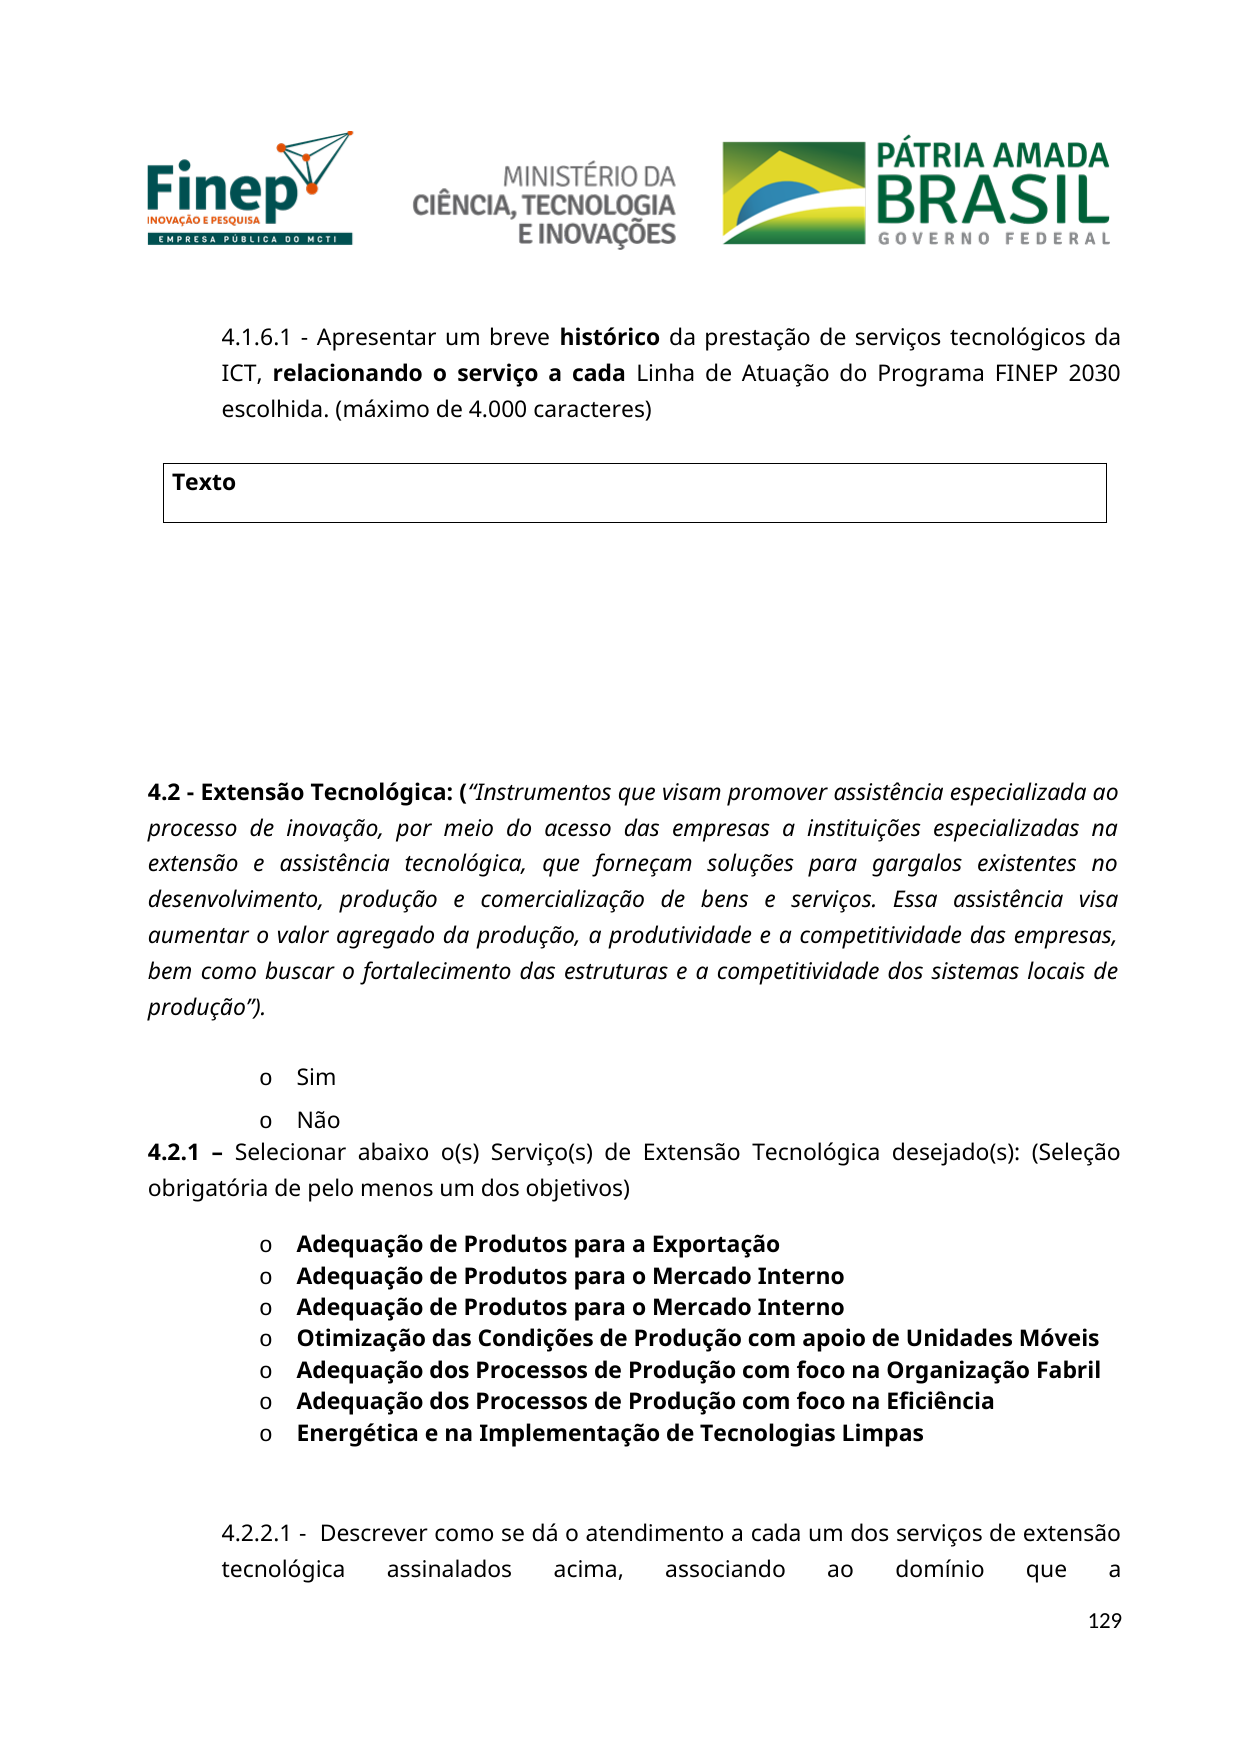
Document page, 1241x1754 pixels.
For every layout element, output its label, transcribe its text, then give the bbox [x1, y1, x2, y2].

list Adequação dos Processos de Produção com foco na Organização Fabril [259, 1354, 1122, 1385]
list Adequação de Produtos para o Mercado Interno [259, 1291, 1122, 1322]
text 4.2.2.1 - Descrever como se dá o atendimento a cada um dos serviços de extensão tecnológica assinalados acima, associando ao domínio que a [221, 1517, 1122, 1584]
text 4.2.1 – Selecionar abaixo o(s) Serviço(s) de Extensão Tecnológica desejado(s): (Seleção obrigatória de pelo menos um dos objetivos) [148, 1136, 1122, 1203]
text 4.2 - Extensão Tecnológica: (“Instrumentos que visam promover assistência especializada ao processo de inovação, por meio do acesso das empresas a instituições especializadas na extensão e assistência tecnológica, que forneçam soluções para gargalos existentes no desenvolvimento, produção e comercialização de bens e serviços. Essa assistência visa aumentar o valor agregado da produção, a produtividade e a competitividade das empresas, bem como buscar o fortalecimento das estruturas e a competitividade dos sistemas locais de produção”). [148, 776, 1122, 1022]
list Otimização das Condições de Produção com apoio de Unidades Móveis [259, 1322, 1122, 1354]
list Adequação de Produtos para o Mercado Interno [259, 1260, 1122, 1291]
text Texto [164, 464, 1106, 522]
list Adequação de Produtos para a Exportação [259, 1228, 1122, 1260]
list Adequação dos Processos de Produção com foco na Eficiência [259, 1385, 1122, 1416]
list Energética e na Implementação de Tecnologias Limpas [259, 1416, 1122, 1448]
list Sim [259, 1060, 1122, 1092]
list Não [259, 1104, 1122, 1136]
text 4.1.6.1 - Apresentar um breve histórico da prestação de serviços tecnológicos da ICT, relacionando o serviço a cada Linha de Atuação do Programa FINEP 2030 escolhida. (máximo de 4.000 caracteres) [221, 321, 1122, 424]
